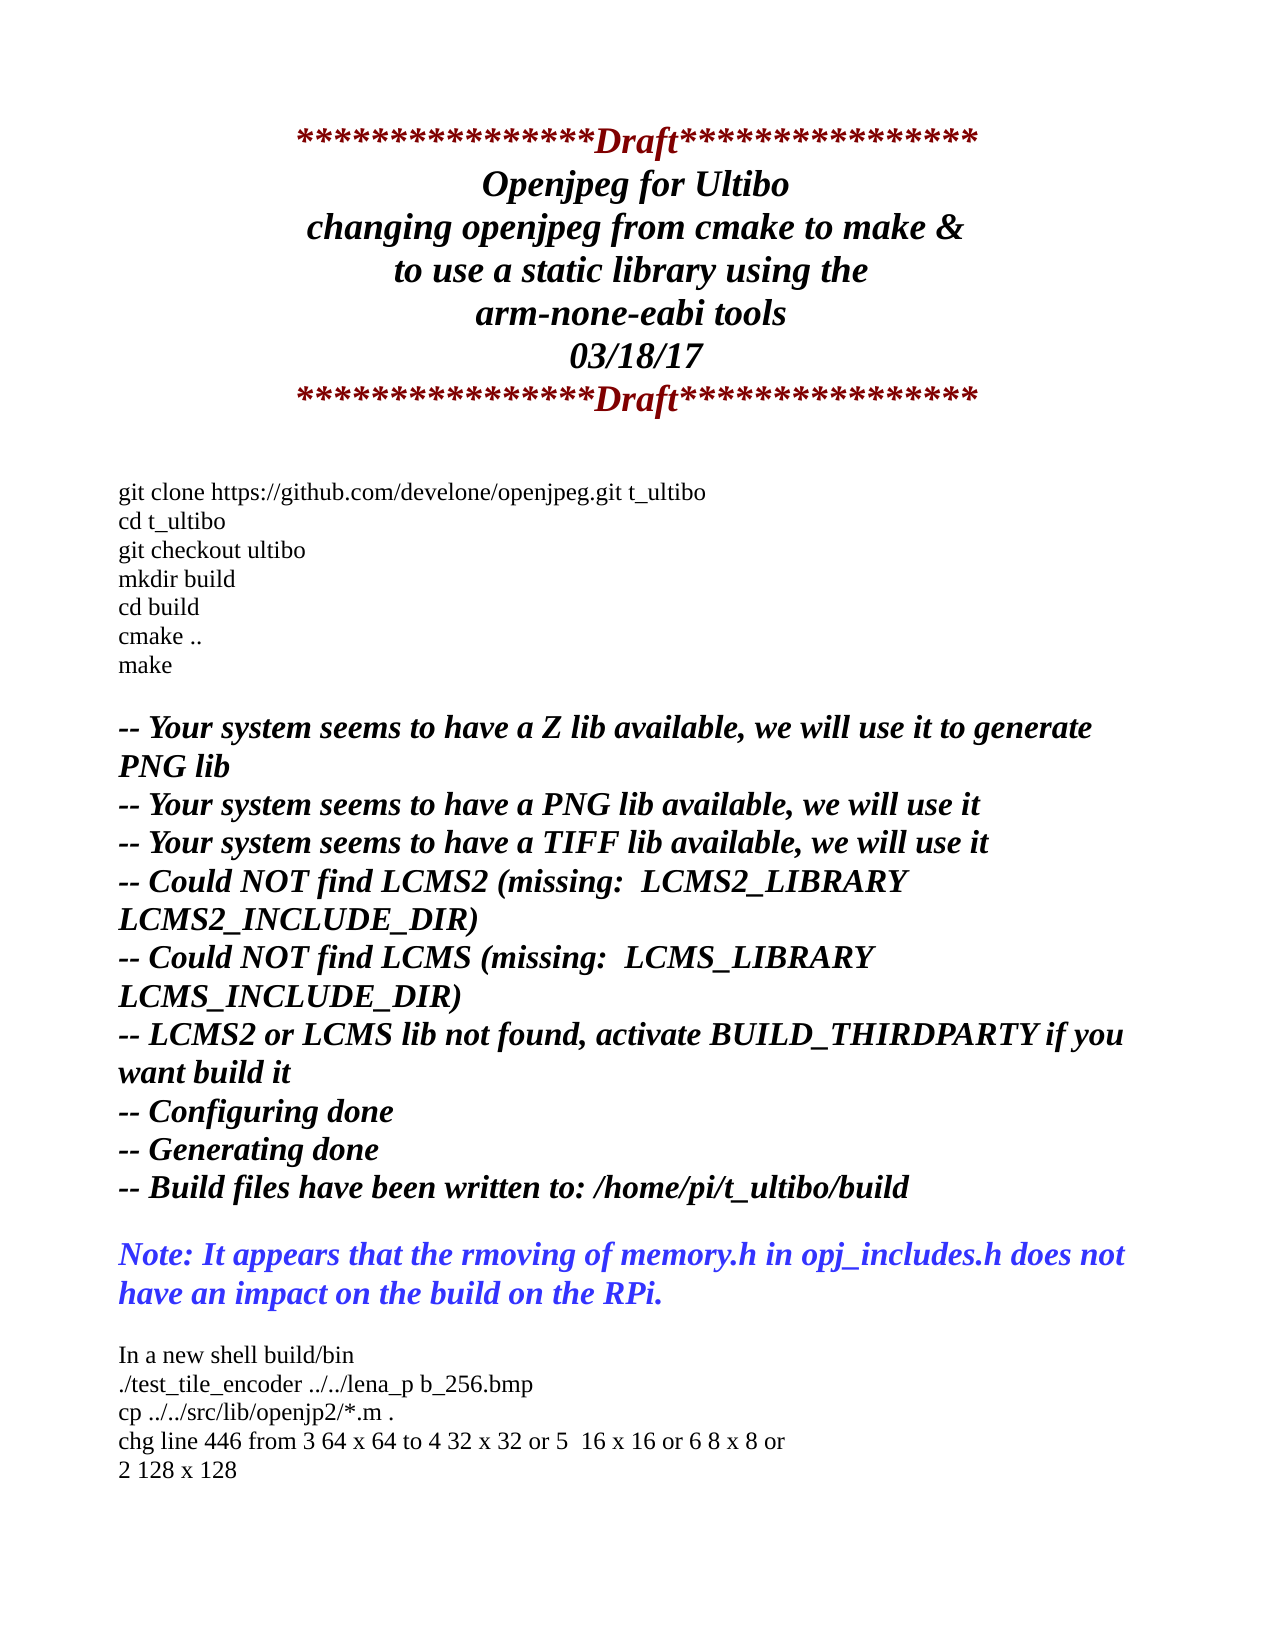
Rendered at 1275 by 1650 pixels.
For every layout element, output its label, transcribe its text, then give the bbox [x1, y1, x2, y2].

text -- Your system seems to have a PNG lib available, we will use it [118, 784, 1157, 822]
text -- Configuring done [118, 1091, 1157, 1129]
text 2 128 x 128 [118, 1455, 1157, 1484]
text ****************Draft**************** [118, 118, 1157, 161]
text cp ../../src/lib/openjp2/*.m . [118, 1397, 1157, 1426]
text Note: It appears that the rmoving of memory.h in opj_includes.h does not have an impact on the build on the RPi. [118, 1234, 1157, 1311]
text 03/18/17 [118, 334, 1157, 377]
text ****************Draft**************** [118, 377, 1157, 420]
text ./test_tile_encoder ../../lena_p b_256.bmp [118, 1369, 1157, 1397]
text arm-none-eabi tools [118, 291, 1157, 334]
text chg line 446 from 3 64 x 64 to 4 32 x 32 or 5 16 x 16 or 6 8 x 8 or [118, 1426, 1157, 1455]
text cmake .. [118, 621, 1157, 650]
text In a new shell build/bin [118, 1340, 1157, 1369]
text git checkout ultibo [118, 535, 1157, 564]
text changing openjpeg from cmake to make & [118, 204, 1157, 247]
text Openjpeg for Ultibo [118, 161, 1157, 204]
text -- Your system seems to have a Z lib available, we will use it to generate PNG lib [118, 707, 1157, 784]
text mkdir build [118, 564, 1157, 592]
text to use a static library using the [118, 247, 1157, 291]
text -- Your system seems to have a TIFF lib available, we will use it [118, 822, 1157, 861]
text -- Could NOT find LCMS2 (missing: LCMS2_LIBRARY LCMS2_INCLUDE_DIR) [118, 861, 1157, 937]
text make [118, 650, 1157, 679]
text -- Generating done [118, 1129, 1157, 1167]
text -- Build files have been written to: /home/pi/t_ultibo/build [118, 1167, 1157, 1206]
text -- LCMS2 or LCMS lib not found, activate BUILD_THIRDPARTY if you want build it [118, 1014, 1157, 1091]
text -- Could NOT find LCMS (missing: LCMS_LIBRARY LCMS_INCLUDE_DIR) [118, 937, 1157, 1014]
text cd t_ultibo [118, 506, 1157, 535]
text cd build [118, 592, 1157, 621]
text git clone https://github.com/develone/openjpeg.git t_ultibo [118, 477, 1157, 506]
